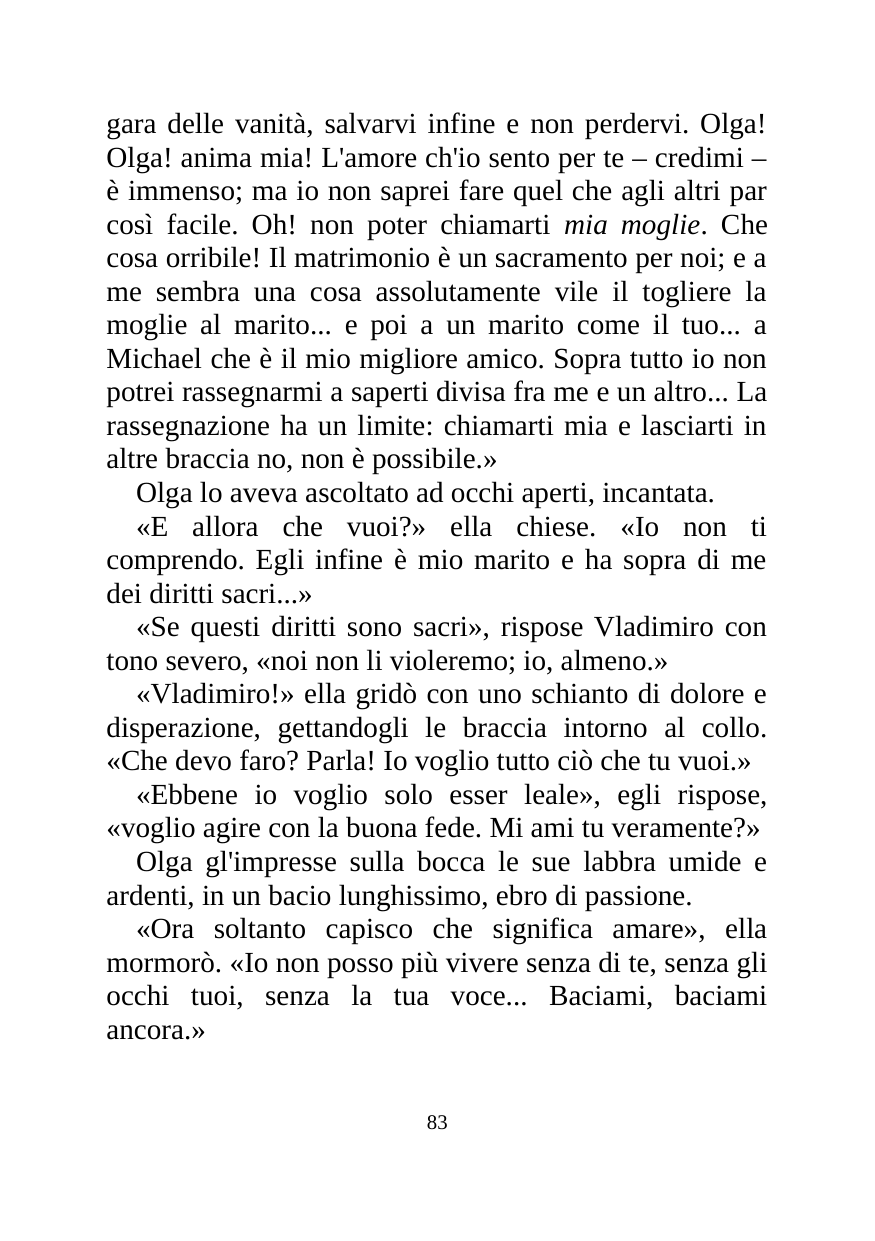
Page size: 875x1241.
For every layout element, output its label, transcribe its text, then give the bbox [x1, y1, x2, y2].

text «Vladimiro!» ella gridò con uno schianto di dolore e disperazione, gettandogli le braccia intorno al collo. «Che devo faro? Parla! Io voglio tutto ciò che tu vuoi.» [106, 676, 768, 777]
text «Se questi diritti sono sacri», rispose Vladimiro con tono severo, «noi non li violeremo; io, almeno.» [106, 609, 768, 676]
text «E allora che vuoi?» ella chiese. «Io non ti comprendo. Egli infine è mio marito e ha sopra di me dei diritti sacri...» [106, 509, 768, 609]
text «Ebbene io voglio solo esser leale», egli rispose, «voglio agire con la buona fede. Mi ami tu veramente?» [106, 777, 768, 844]
text «Ora soltanto capisco che significa amare», ella mormorò. «Io non posso più vivere senza di te, senza gli occhi tuoi, senza la tua voce... Baciami, baciami ancora.» [106, 911, 768, 1045]
text Olga gl'impresse sulla bocca le sue labbra umide e ardenti, in un bacio lunghissimo, ebro di passione. [106, 844, 768, 911]
text gara delle vanità, salvarvi infine e non perdervi. Olga! Olga! anima mia! L'amore ch'io sento per te – credimi – è immenso; ma io non saprei fare quel che agli altri par così facile. Oh! non poter chiamarti mia moglie. Che cosa orribile! Il matrimonio è un sacramento per noi; e a me sembra una cosa assolutamente vile il togliere la moglie al marito... e poi a un marito come il tuo... a Michael che è il mio migliore amico. Sopra tutto io non potrei rassegnarmi a saperti divisa fra me e un altro... La rassegnazione ha un limite: chiamarti mia e lasciarti in altre braccia no, non è possibile.» [106, 106, 768, 475]
text Olga lo aveva ascoltato ad occhi aperti, incantata. [106, 475, 768, 509]
